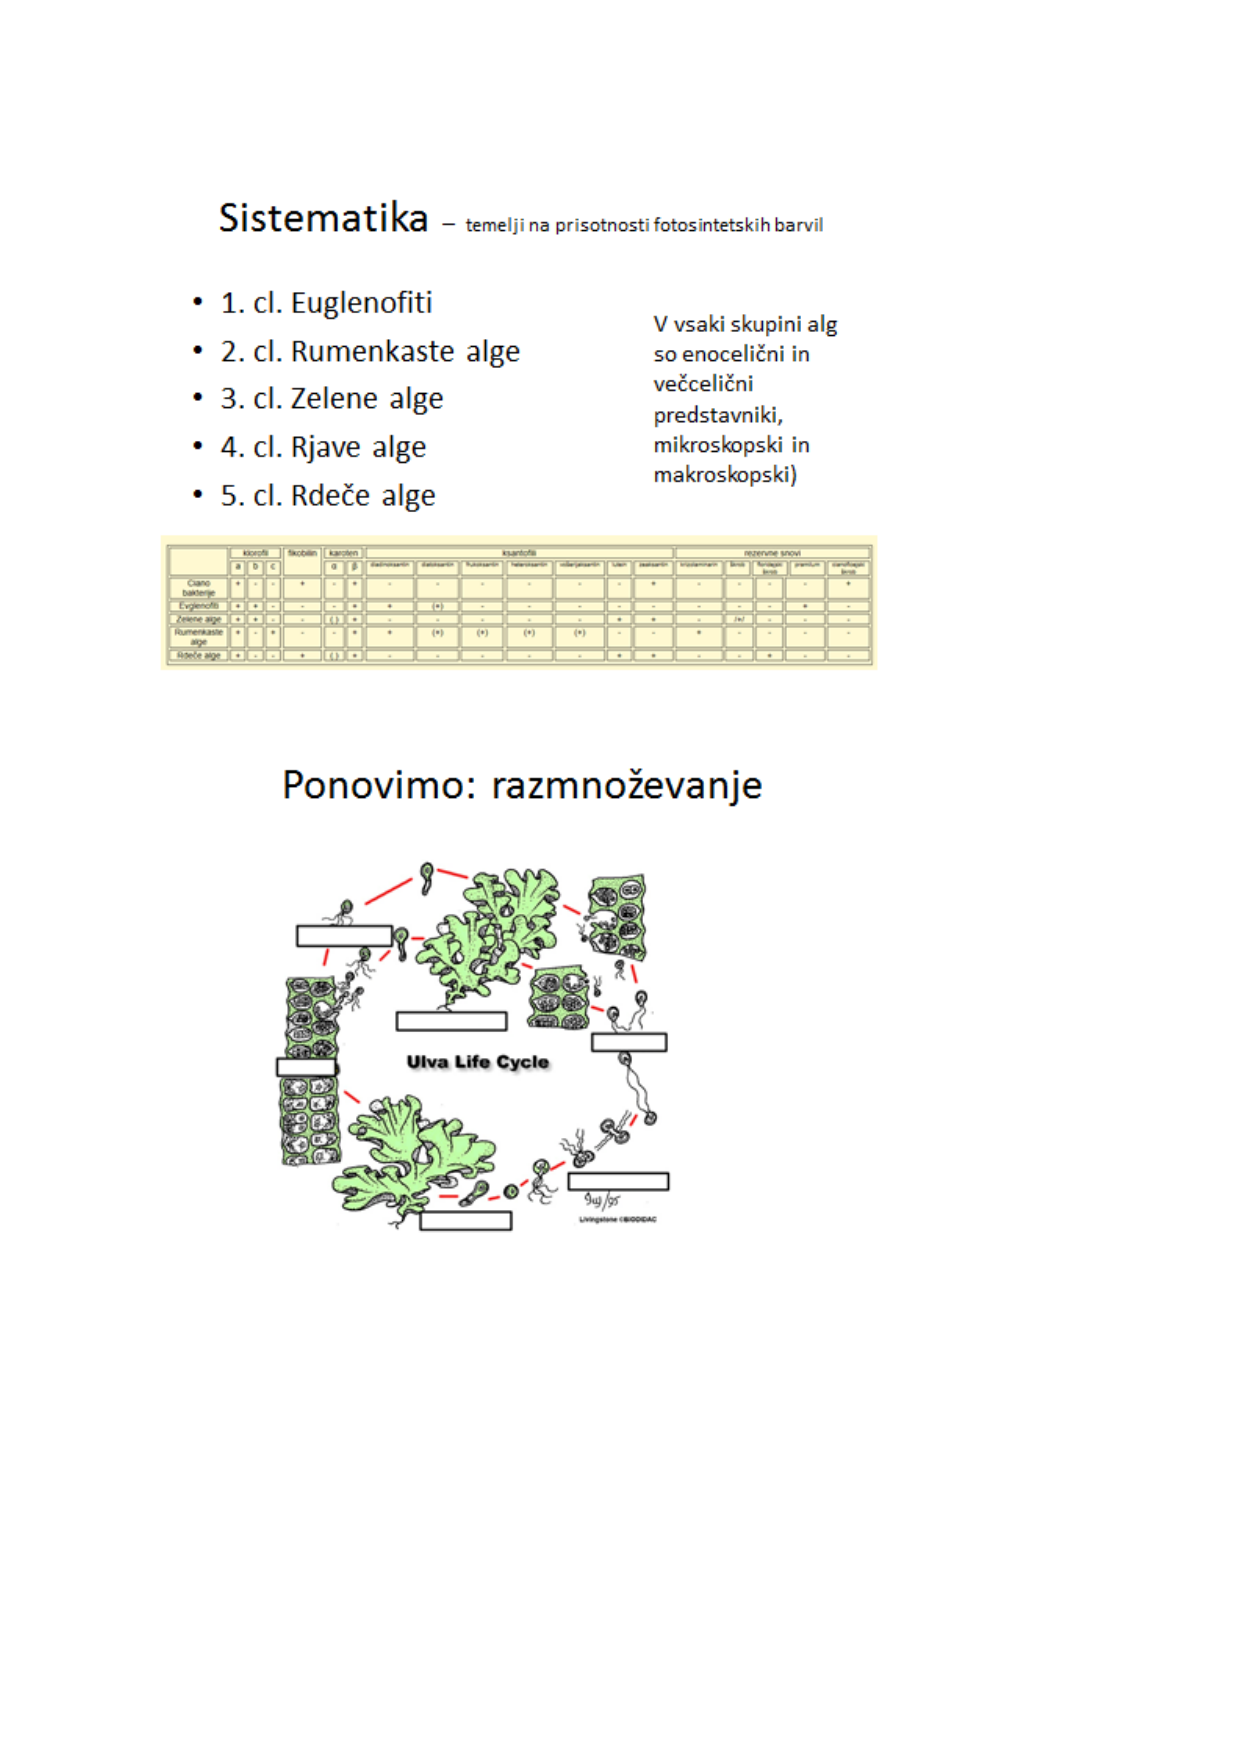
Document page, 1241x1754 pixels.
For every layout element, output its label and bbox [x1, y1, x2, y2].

picture [147, 147, 898, 711]
picture [147, 714, 898, 1278]
